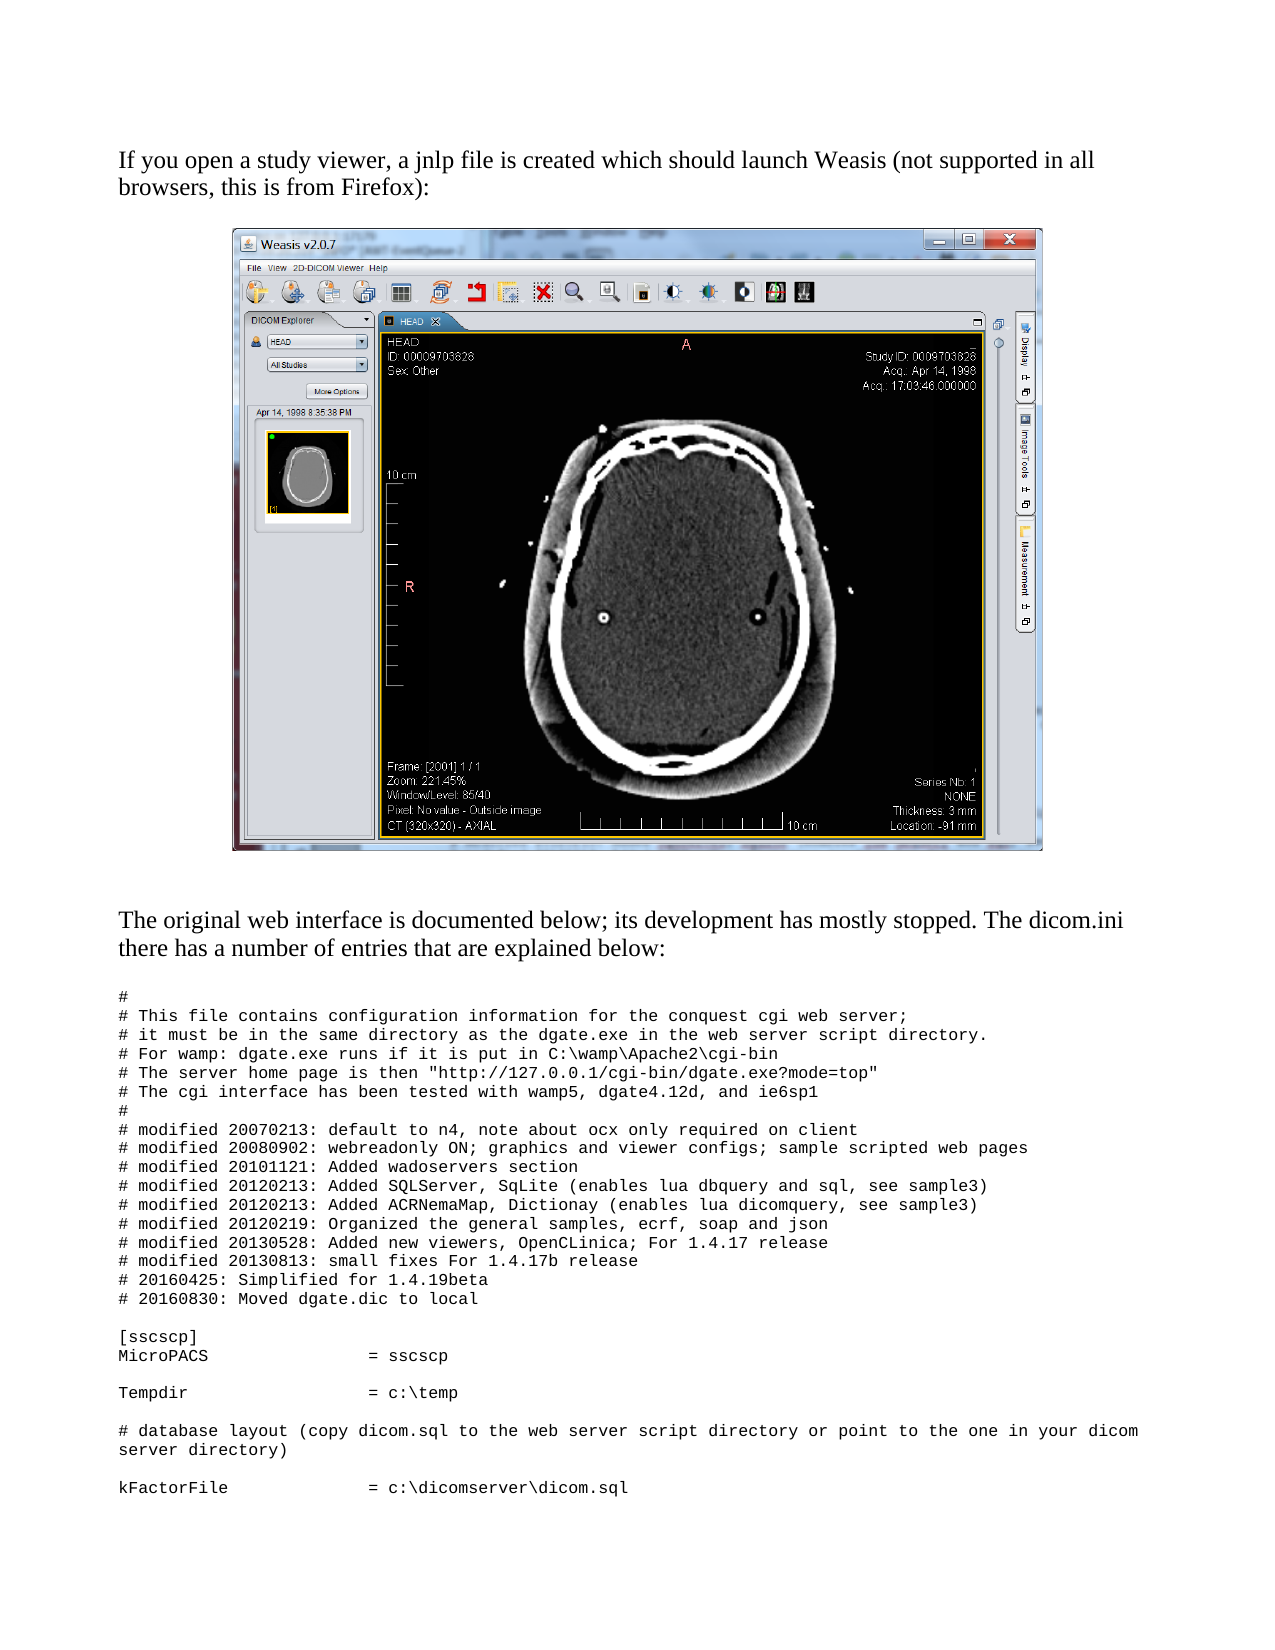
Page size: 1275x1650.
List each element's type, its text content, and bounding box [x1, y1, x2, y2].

text If you open a study viewer, a jnlp file is created which should launch Weasis (not supported in all browsers, this is from Firefox): [118, 146, 1157, 201]
text Tempdir = c:\temp [118, 1385, 1157, 1404]
text # modified 20130813: small fixes For 1.4.17b release [118, 1253, 1157, 1272]
text # 20160830: Moved dgate.dic to local [118, 1291, 1157, 1309]
text # For wamp: dgate.exe runs if it is put in C:\wamp\Apache2\cgi-bin [118, 1046, 1157, 1064]
text # [118, 989, 1157, 1008]
text # database layout (copy dicom.sql to the web server script directory or point to the one in your dicom server directory) [118, 1423, 1157, 1460]
picture [232, 228, 1043, 851]
text # modified 20130528: Added new viewers, OpenCLinica; For 1.4.17 release [118, 1234, 1157, 1253]
text [sscscp] [118, 1328, 1157, 1347]
text # modified 20120213: Added SQLServer, SqLite (enables lua dbquery and sql, see sample3) [118, 1178, 1157, 1196]
text # [118, 1102, 1157, 1121]
text # This file contains configuration information for the conquest cgi web server; [118, 1008, 1157, 1027]
text # modified 20080902: webreadonly ON; graphics and viewer configs; sample scripted web pages [118, 1140, 1157, 1159]
text # modified 20101121: Added wadoservers section [118, 1159, 1157, 1178]
text MicroPACS = sscscp [118, 1347, 1157, 1366]
text # 20160425: Simplified for 1.4.19beta [118, 1272, 1157, 1291]
text The original web interface is documented below; its development has mostly stopped. The dicom.ini there has a number of entries that are explained below: [118, 906, 1157, 961]
text # modified 20120213: Added ACRNemaMap, Dictionay (enables lua dicomquery, see sample3) [118, 1196, 1157, 1215]
text # modified 20120219: Organized the general samples, ecrf, soap and json [118, 1215, 1157, 1234]
text # modified 20070213: default to n4, note about ocx only required on client [118, 1121, 1157, 1140]
text # The server home page is then "http://127.0.0.1/cgi-bin/dgate.exe?mode=top" [118, 1064, 1157, 1083]
text # it must be in the same directory as the dgate.exe in the web server script directory. [118, 1027, 1157, 1046]
text kFactorFile = c:\dicomserver\dicom.sql [118, 1479, 1157, 1498]
text # The cgi interface has been tested with wamp5, dgate4.12d, and ie6sp1 [118, 1083, 1157, 1102]
